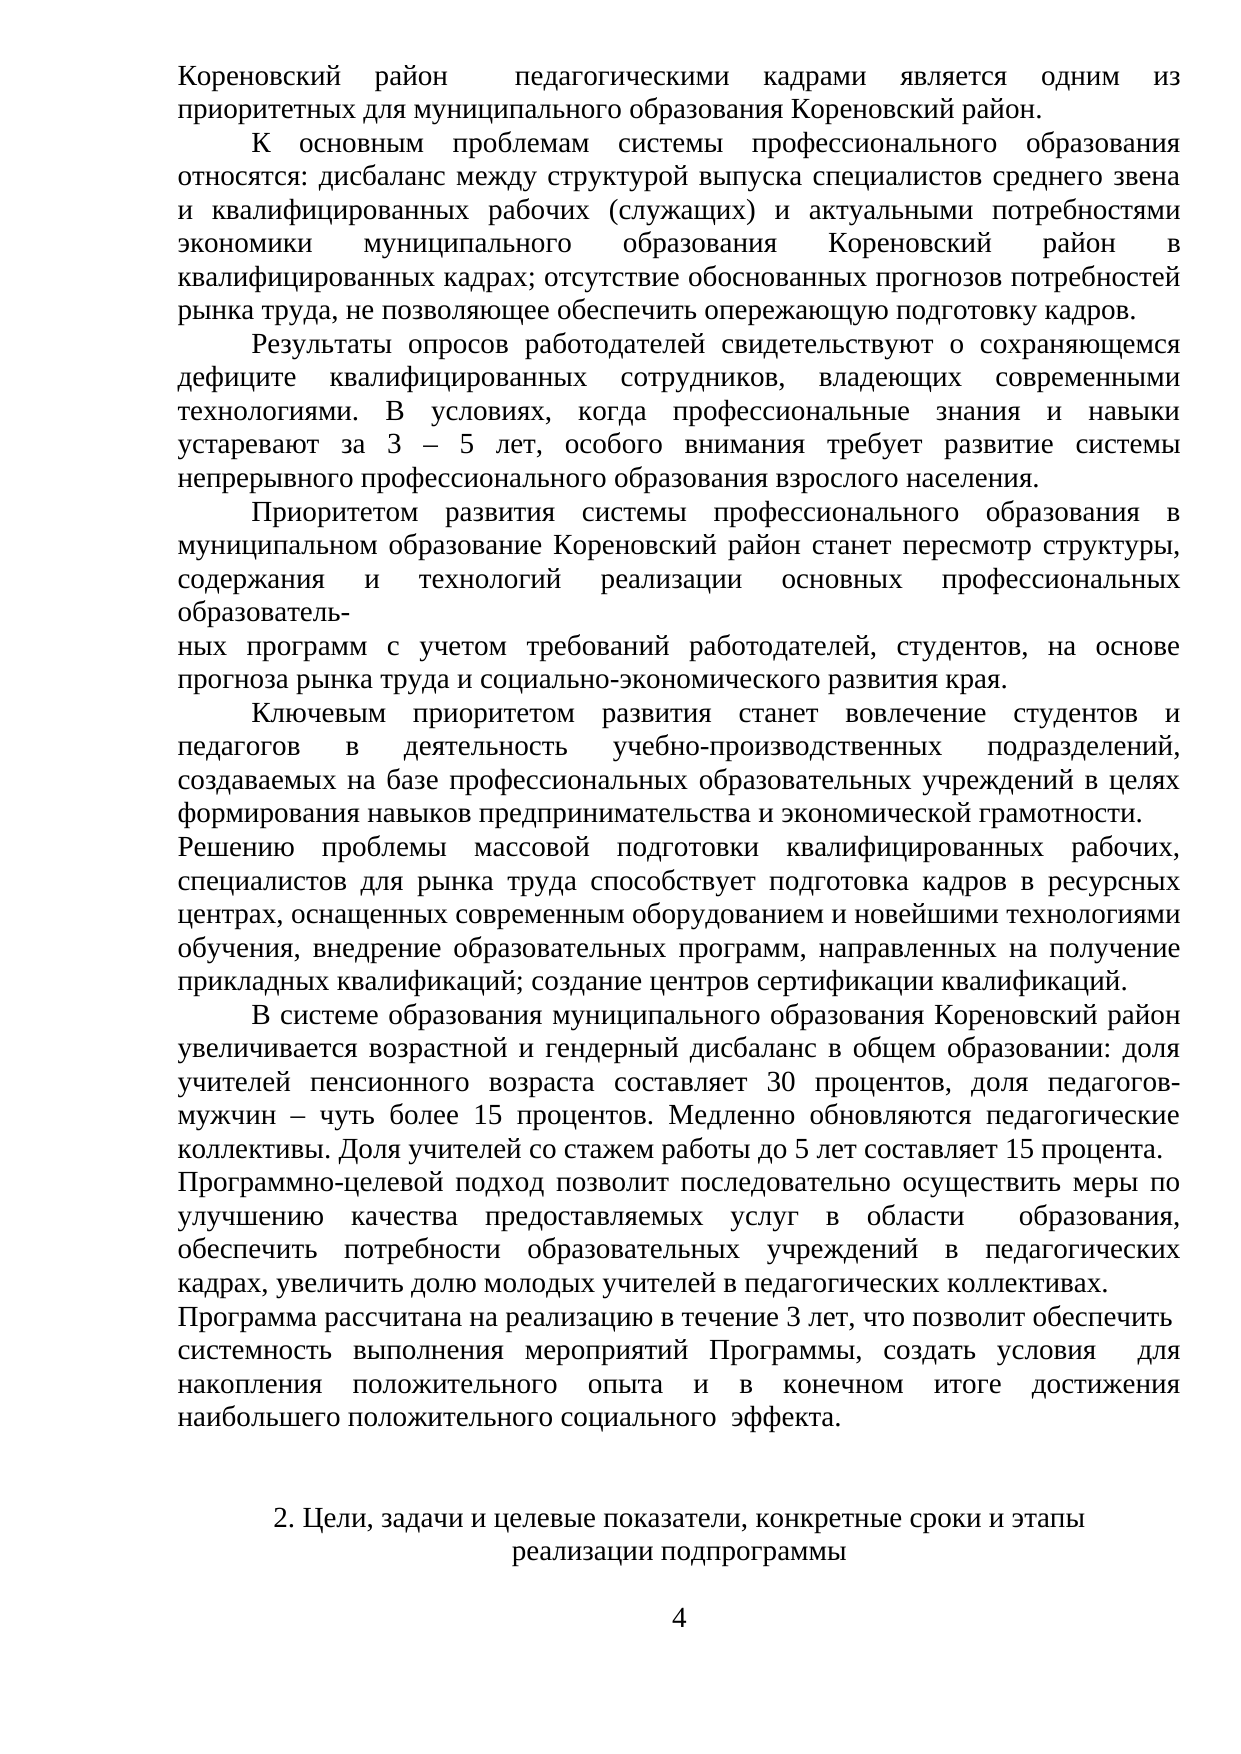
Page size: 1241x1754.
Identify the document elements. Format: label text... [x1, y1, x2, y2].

text Результаты опросов работодателей свидетельствуют о сохраняющемся дефиците квалифицированных сотрудников, владеющих современными технологиями. В условиях, когда профессиональные знания и навыки устаревают за 3 – 5 лет, особого внимания требует развитие системы непрерывного профессионального образования взрослого населения. [177, 326, 1181, 494]
text Ключевым приоритетом развития станет вовлечение студентов и педагогов в деятельность учебно-производственных подразделений, создаваемых на базе профессиональных образовательных учреждений в целях формирования навыков предпринимательства и экономической грамотности. [177, 695, 1181, 829]
text системность выполнения мероприятий Программы, создать условия для накопления положительного опыта и в конечном итоге достижения наибольшего положительного социального эффекта. [177, 1332, 1181, 1433]
text Программно-целевой подход позволит последовательно осуществить меры по улучшению качества предоставляемых услуг в области образования, обеспечить потребности образовательных учреждений в педагогических кадрах, увеличить долю молодых учителей в педагогических коллективах. [177, 1164, 1181, 1299]
text 2. Цели, задачи и целевые показатели, конкретные сроки и этапы [177, 1500, 1181, 1533]
text К основным проблемам системы профессионального образования относятся: дисбаланс между структурой выпуска специалистов среднего звена и квалифицированных рабочих (служащих) и актуальными потребностями экономики муниципального образования Кореновский район в квалифицированных кадрах; отсутствие обоснованных прогнозов потребностей рынка труда, не позволяющее обеспечить опережающую подготовку кадров. [177, 125, 1181, 326]
text В системе образования муниципального образования Кореновский район увеличивается возрастной и гендерный дисбаланс в общем образовании: доля учителей пенсионного возраста составляет 30 процентов, доля педагогов-мужчин – чуть более 15 процентов. Медленно обновляются педагогические коллективы. Доля учителей со стажем работы до 5 лет составляет 15 процента. [177, 997, 1181, 1164]
text реализации подпрограммы [177, 1533, 1181, 1567]
text 4 [177, 1601, 1181, 1634]
text Кореновский район педагогическими кадрами является одним из приоритетных для муниципального образования Кореновский район. [177, 58, 1181, 125]
text Программа рассчитана на реализацию в течение 3 лет, что позволит обеспечить [177, 1299, 1181, 1332]
text Решению проблемы массовой подготовки квалифицированных рабочих, специалистов для рынка труда способствует подготовка кадров в ресурсных центрах, оснащенных современным оборудованием и новейшими технологиями обучения, внедрение образовательных программ, направленных на получение прикладных квалификаций; создание центров сертификации квалификаций. [177, 829, 1181, 997]
text Приоритетом развития системы профессионального образования в муниципальном образование Кореновский район станет пересмотр структуры, содержания и технологий реализации основных профессиональных образователь- [177, 494, 1181, 628]
text ных программ с учетом требований работодателей, студентов, на основе прогноза рынка труда и социально-экономического развития края. [177, 628, 1181, 695]
